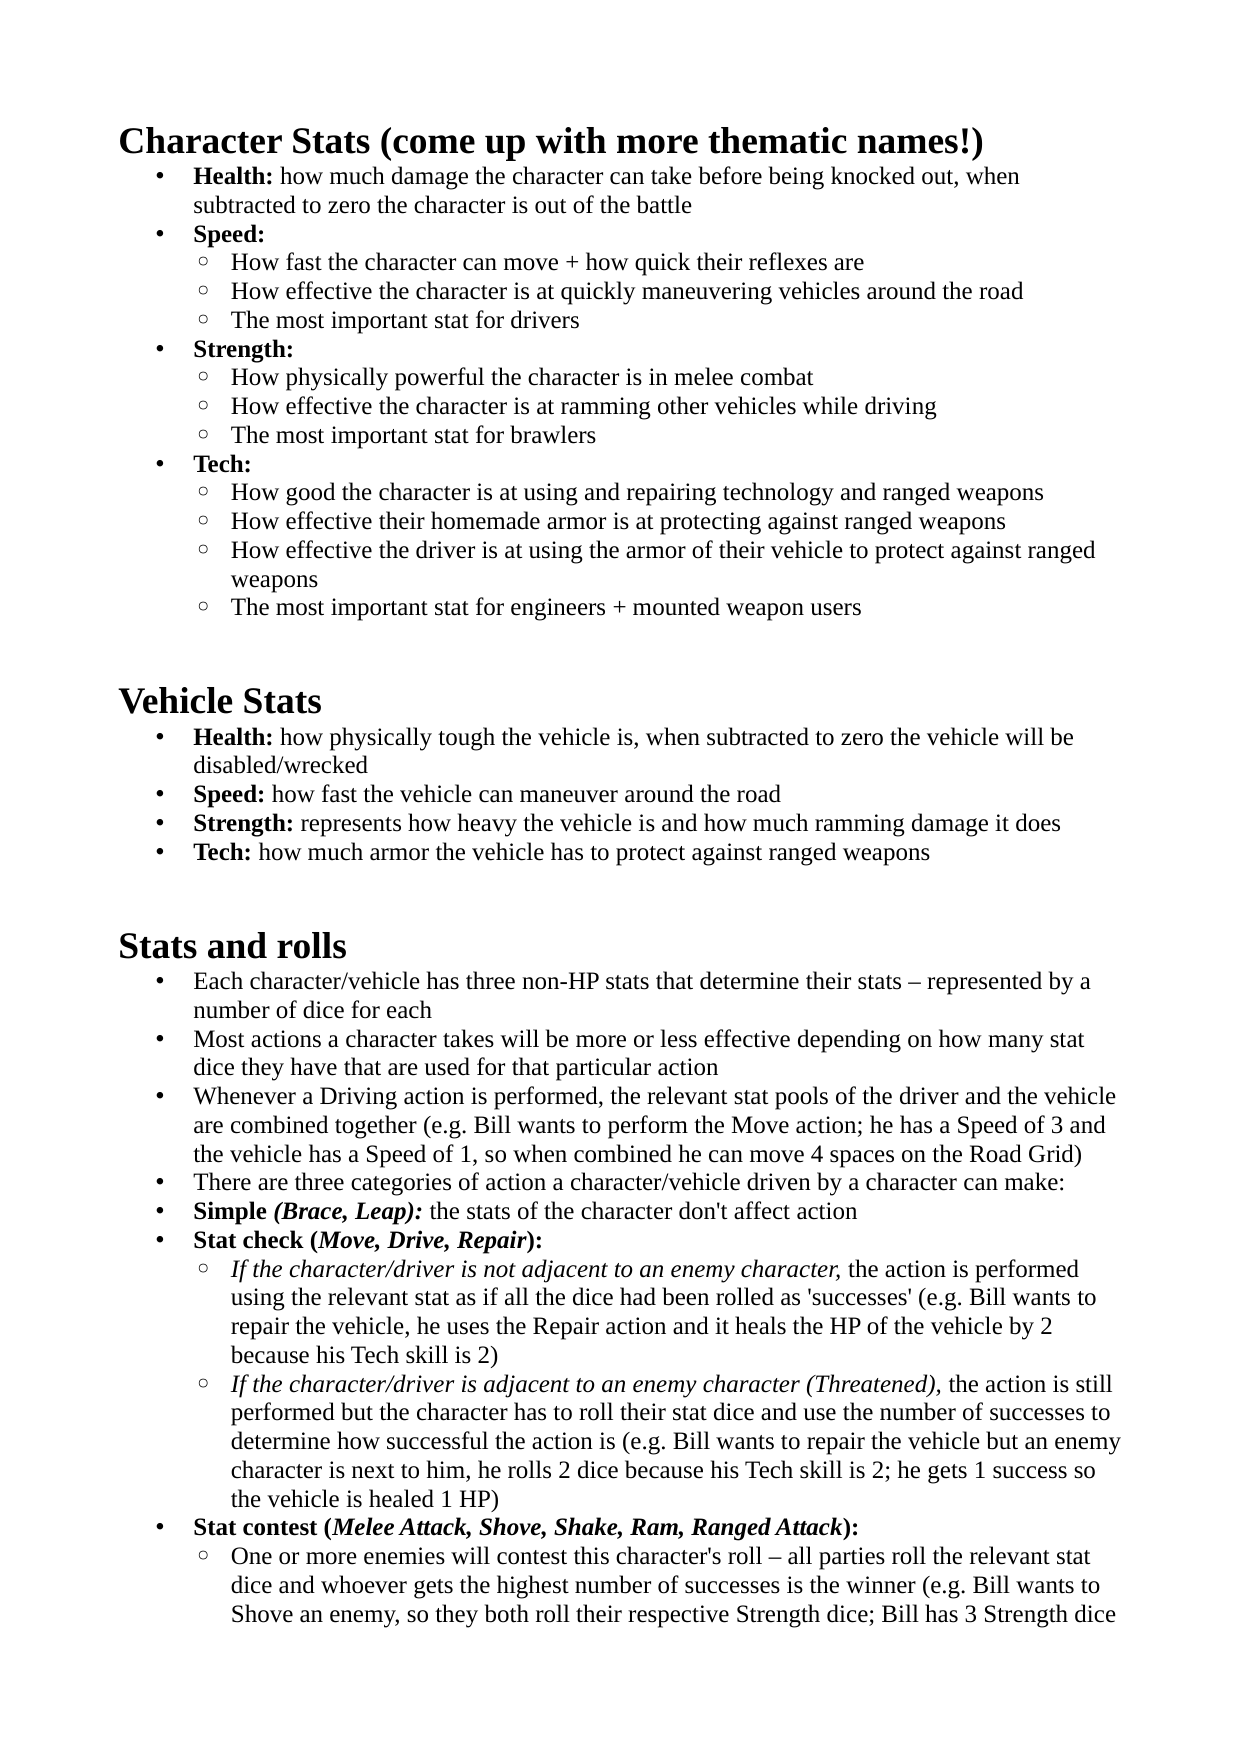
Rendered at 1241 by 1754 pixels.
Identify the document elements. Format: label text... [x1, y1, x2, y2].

list How effective the character is at quickly maneuvering vehicles around the road [193, 276, 1122, 305]
list How effective the driver is at using the armor of their vehicle to protect against ranged weapons [193, 535, 1122, 592]
list Speed: how fast the vehicle can maneuver around the road [156, 779, 1122, 808]
list If the character/driver is adjacent to an enemy character (Threatened), the action is still performed but the character has to roll their stat dice and use the number of successes to determine how successful the action is (e.g. Bill wants to repair the vehicle but an enemy character is next to him, he rolls 2 dice because his Tech skill is 2; he gets 1 success so the vehicle is healed 1 HP) [193, 1369, 1122, 1512]
list How good the character is at using and repairing technology and ranged weapons [193, 477, 1122, 506]
list Most actions a character takes will be more or less effective depending on how many stat dice they have that are used for that particular action [156, 1024, 1122, 1081]
list Stat contest (Melee Attack, Shove, Shake, Ram, Ranged Attack): [156, 1512, 1122, 1541]
list Health: how much damage the character can take before being knocked out, when subtracted to zero the character is out of the battle [156, 161, 1122, 219]
list Each character/vehicle has three non-HP stats that determine their stats – represented by a number of dice for each [156, 966, 1122, 1024]
text Stats and rolls [118, 923, 1122, 966]
list The most important stat for brawlers [193, 420, 1122, 449]
list The most important stat for engineers + mounted weapon users [193, 592, 1122, 621]
text Vehicle Stats [118, 679, 1122, 722]
list Stat check (Move, Drive, Repair): [156, 1225, 1122, 1254]
list Strength: [156, 334, 1122, 362]
text Character Stats (come up with more thematic names!) [118, 118, 1122, 161]
list Strength: represents how heavy the vehicle is and how much ramming damage it does [156, 808, 1122, 837]
list If the character/driver is not adjacent to an enemy character, the action is performed using the relevant stat as if all the dice had been rolled as 'successes' (e.g. Bill wants to repair the vehicle, he uses the Repair action and it heals the HP of the vehicle by 2 because his Tech skill is 2) [193, 1254, 1122, 1369]
list Tech: how much armor the vehicle has to protect against ranged weapons [156, 837, 1122, 866]
list There are three categories of action a character/vehicle driven by a character can make: [156, 1167, 1122, 1196]
list How fast the character can move + how quick their reflexes are [193, 247, 1122, 276]
list How effective the character is at ramming other vehicles while driving [193, 391, 1122, 420]
list The most important stat for drivers [193, 305, 1122, 334]
list How physically powerful the character is in melee combat [193, 362, 1122, 391]
list Health: how physically tough the vehicle is, when subtracted to zero the vehicle will be disabled/wrecked [156, 722, 1122, 779]
list Speed: [156, 219, 1122, 247]
list Simple (Brace, Leap): the stats of the character don't affect action [156, 1196, 1122, 1225]
list How effective their homemade armor is at protecting against ranged weapons [193, 506, 1122, 535]
list Whenever a Driving action is performed, the relevant stat pools of the driver and the vehicle are combined together (e.g. Bill wants to perform the Move action; he has a Speed of 3 and the vehicle has a Speed of 1, so when combined he can move 4 spaces on the Road Grid) [156, 1081, 1122, 1167]
list Tech: [156, 449, 1122, 477]
list One or more enemies will contest this character's roll – all parties roll the relevant stat dice and whoever gets the highest number of successes is the winner (e.g. Bill wants to Shove an enemy, so they both roll their respective Strength dice; Bill has 3 Strength dice [193, 1541, 1122, 1627]
